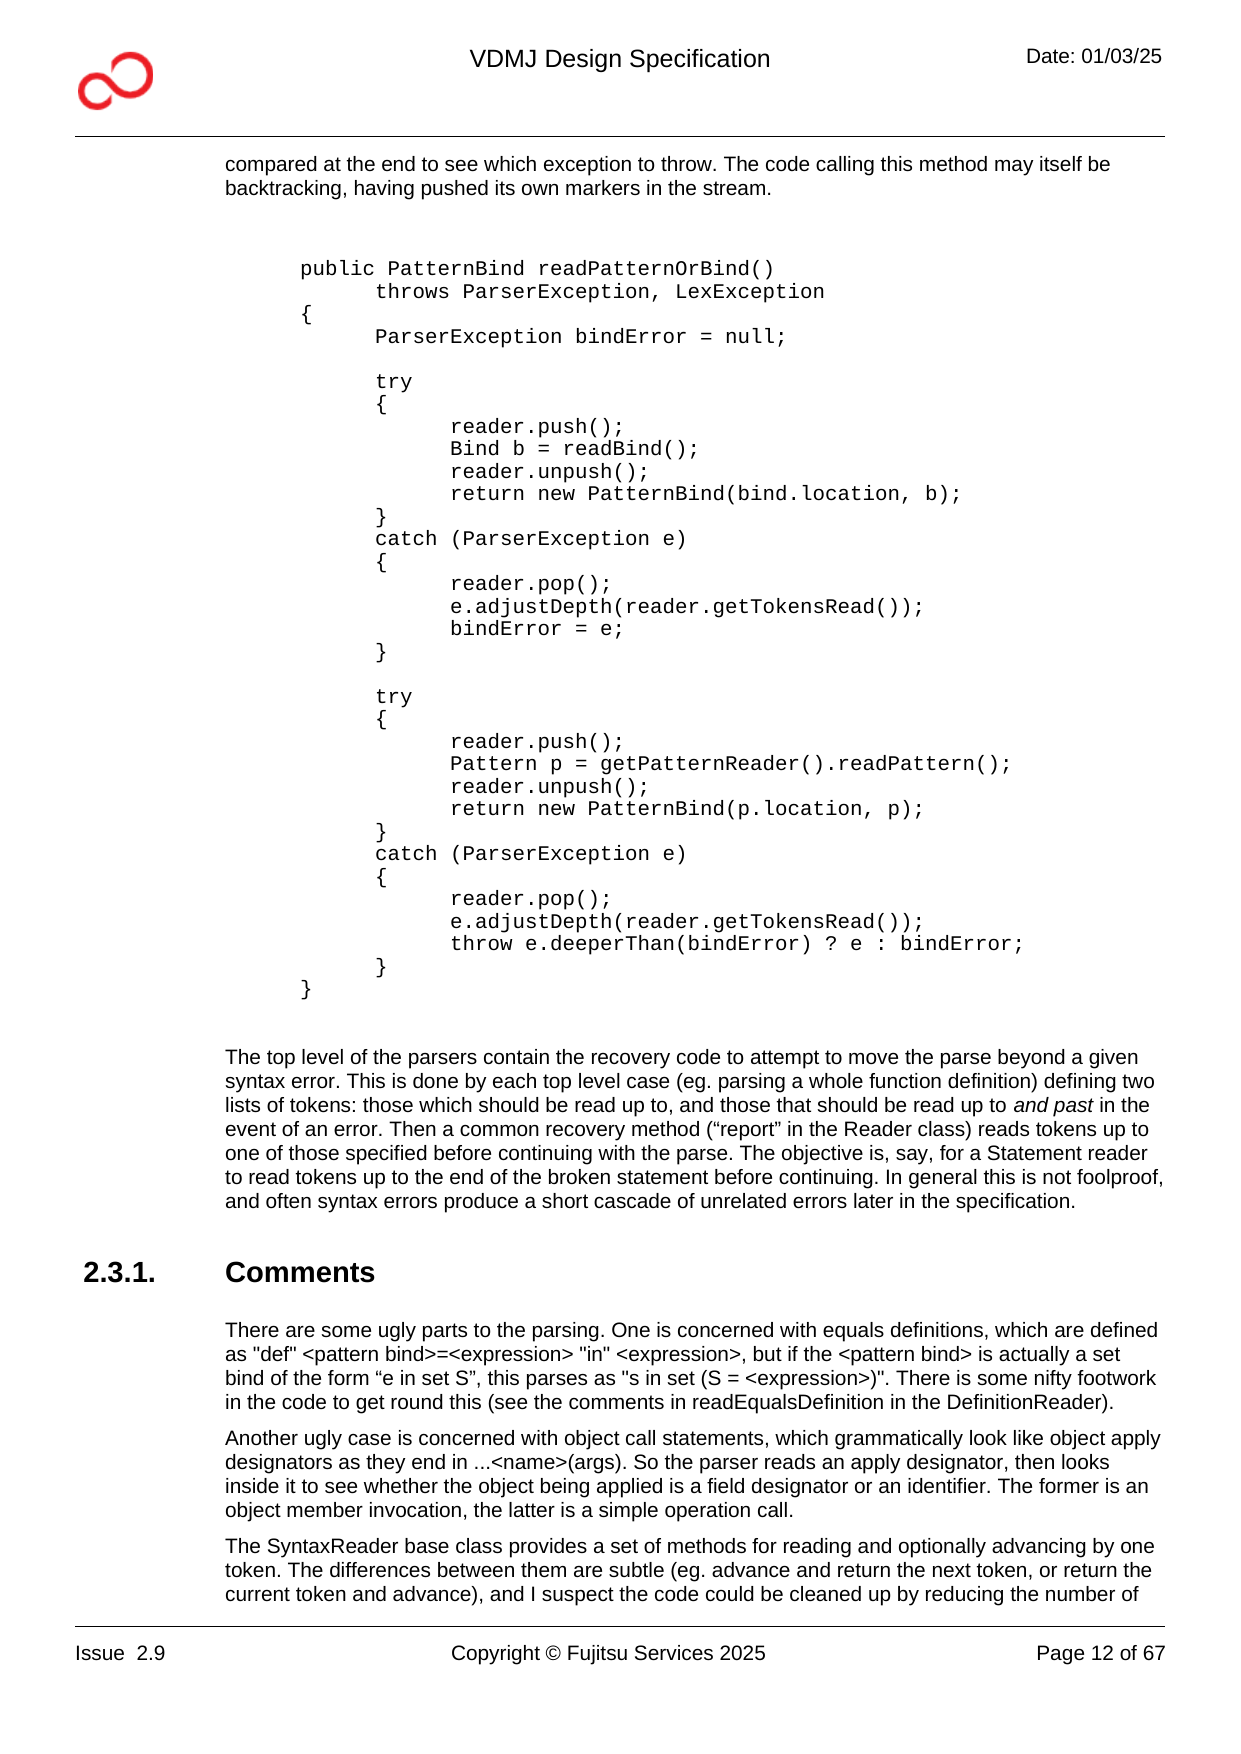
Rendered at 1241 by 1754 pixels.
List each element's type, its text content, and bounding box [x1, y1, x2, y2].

text Pattern p = getPatternReader().readPattern(); [225, 753, 1165, 775]
text { [225, 303, 1165, 325]
text The top level of the parsers contain the recovery code to attempt to move the parse beyond a given syntax error. This is done by each top level case (eg. parsing a whole function definition) defining two lists of tokens: those which should be read up to, and those that should be read up to and past in the event of an error. Then a common recovery method (“report” in the Reader class) reads tokens up to one of those specified before continuing with the parse. The objective is, say, for a Statement reader to read tokens up to the end of the broken statement before continuing. In general this is not foolproof, and often syntax errors produce a short cascade of unrelated errors later in the specification. [225, 1045, 1165, 1213]
text } [225, 640, 1165, 663]
text e.adjustDepth(reader.getTokensRead()); [225, 595, 1165, 618]
text There are some ugly parts to the parsing. One is concerned with equals definitions, which are defined as "def" <pattern bind>=<expression> "in" <expression>, but if the <pattern bind> is actually a set bind of the form “e in set S”, this parses as "s in set (S = <expression>)". There is some nifty footwork in the code to get round this (see the comments in readEqualsDefinition in the DefinitionReader). [225, 1318, 1165, 1414]
text bindError = e; [225, 618, 1165, 640]
picture [78, 44, 153, 120]
text Another ugly case is concerned with object call statements, which grammatically look like object apply designators as they end in ...<name>(args). So the parser reads an apply designator, then looks inside it to see whether the object being applied is a field designator or an identifier. The former is an object member invocation, the latter is a simple operation call. [225, 1426, 1165, 1522]
text reader.pop(); [225, 888, 1165, 910]
text catch (ParserException e) [225, 843, 1165, 865]
text reader.unpush(); [225, 460, 1165, 483]
text catch (ParserException e) [225, 528, 1165, 550]
text throw e.deeperThan(bindError) ? e : bindError; [225, 933, 1165, 955]
text reader.pop(); [225, 573, 1165, 595]
text } [225, 978, 1165, 1000]
subtitle Comments [75, 1256, 1165, 1288]
text compared at the end to see which exception to throw. The code calling this method may itself be backtracking, having pushed its own markers in the stream. [225, 152, 1165, 200]
text { [225, 865, 1165, 888]
text { [225, 708, 1165, 730]
text return new PatternBind(bind.location, b); [225, 483, 1165, 505]
text throws ParserException, LexException [225, 280, 1165, 303]
text e.adjustDepth(reader.getTokensRead()); [225, 910, 1165, 933]
text return new PatternBind(p.location, p); [225, 798, 1165, 820]
text The SyntaxReader base class provides a set of methods for reading and optionally advancing by one token. The differences between them are subtle (eg. advance and return the next token, or return the current token and advance), and I suspect the code could be cleaned up by reducing the number of [225, 1535, 1165, 1607]
text { [225, 393, 1165, 415]
text reader.push(); [225, 730, 1165, 753]
text reader.unpush(); [225, 775, 1165, 798]
text } [225, 505, 1165, 528]
text try [225, 685, 1165, 708]
text } [225, 820, 1165, 843]
text reader.push(); [225, 415, 1165, 438]
text { [225, 550, 1165, 573]
text ParserException bindError = null; [225, 325, 1165, 348]
text public PatternBind readPatternOrBind() [225, 258, 1165, 280]
text try [225, 370, 1165, 393]
text Bind b = readBind(); [225, 438, 1165, 460]
text } [225, 955, 1165, 978]
